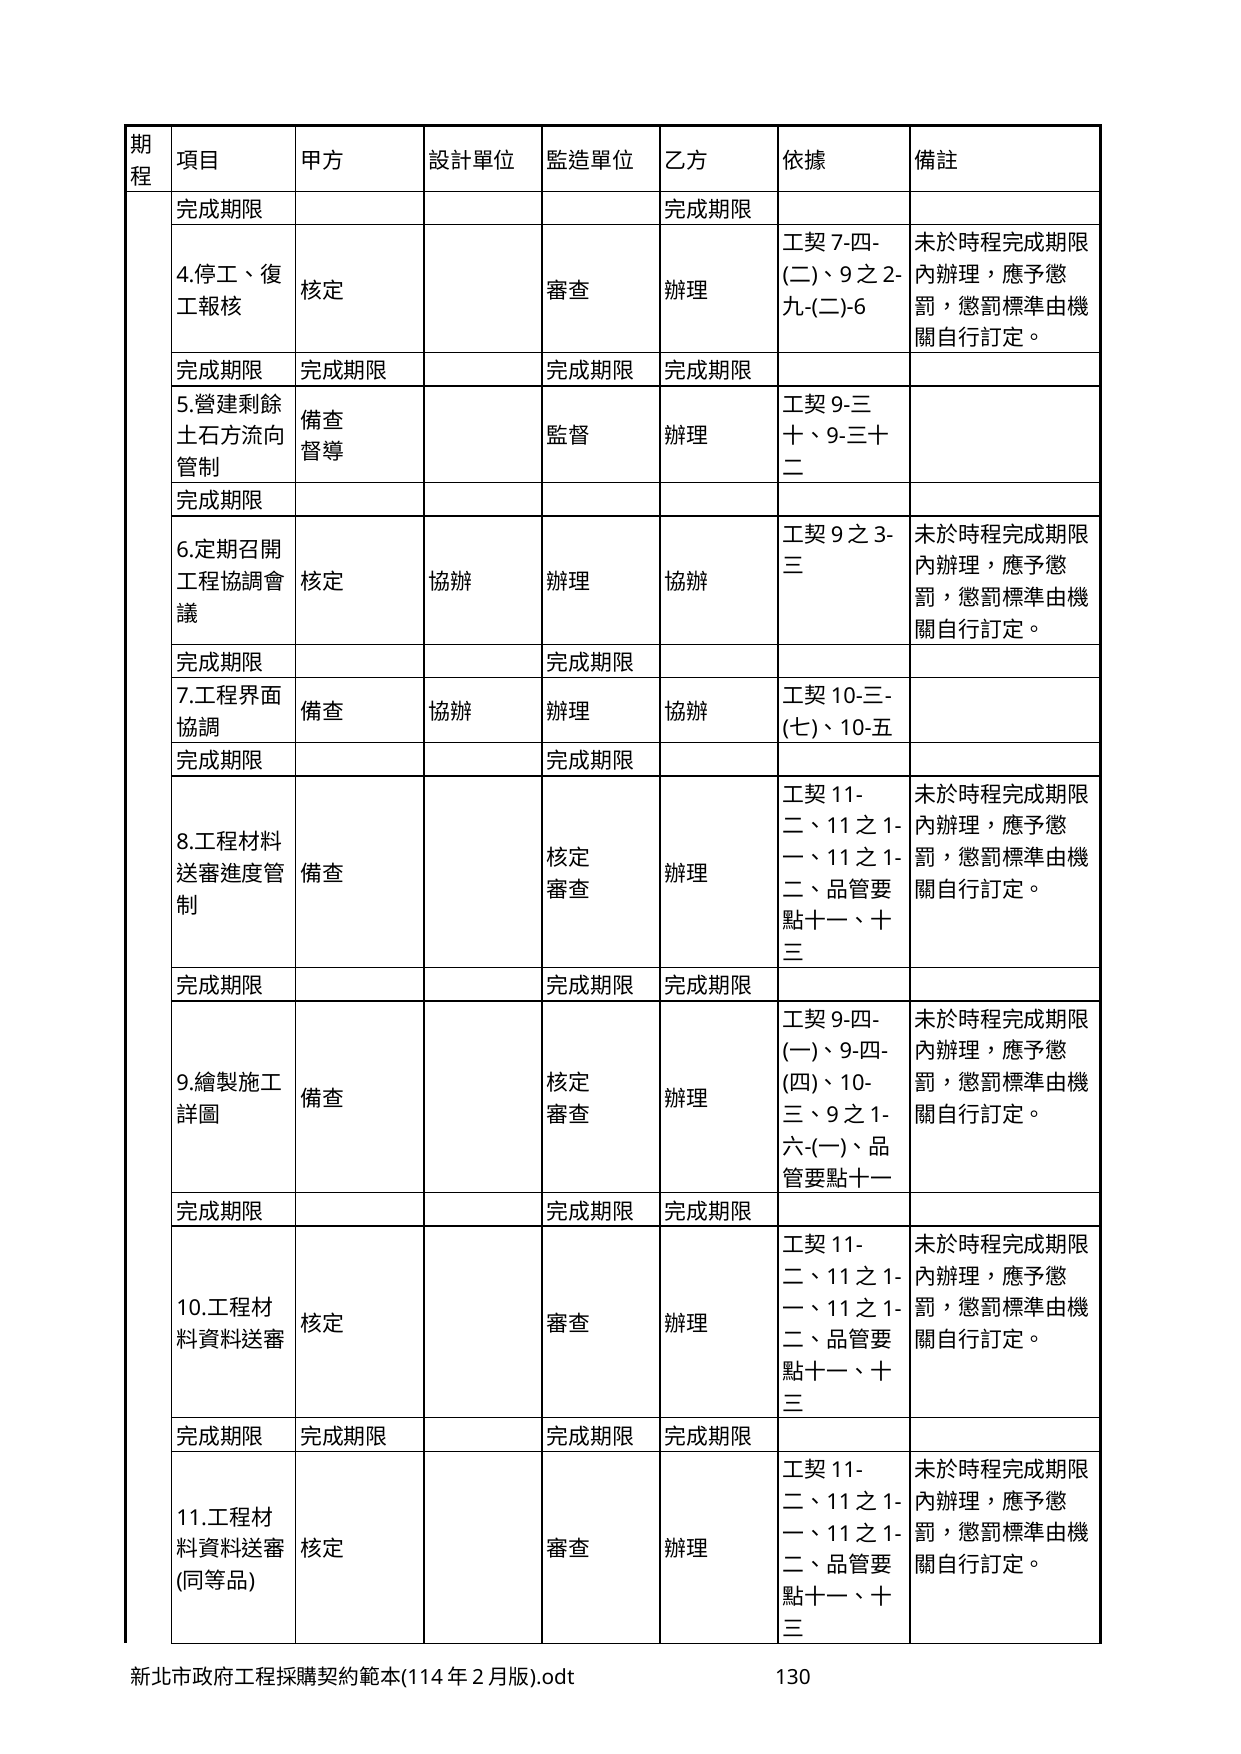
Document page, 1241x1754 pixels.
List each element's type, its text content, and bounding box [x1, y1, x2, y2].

table_cell [779, 1418, 909, 1451]
table_header 甲方 [296, 127, 423, 191]
table_cell [911, 678, 1099, 742]
table_cell 完成期限 [172, 968, 295, 1000]
table_cell 協辦 [425, 678, 541, 742]
table_cell 完成期限 [172, 483, 295, 515]
table_cell [779, 353, 909, 385]
table_cell 辦理 [661, 777, 777, 967]
table_cell 協辦 [661, 678, 777, 742]
table_cell 辦理 [661, 387, 777, 482]
table_cell 辦理 [543, 678, 659, 742]
table_cell 完成期限 [661, 1193, 777, 1225]
table_cell 核定 審查 [543, 1002, 659, 1192]
table_cell [296, 968, 423, 1000]
table_cell 工契10-三-(七)、10-五 [779, 678, 909, 742]
table_cell 完成期限 [543, 1418, 659, 1451]
table_cell [779, 192, 909, 224]
table_cell 9.繪製施工詳圖 [172, 1002, 295, 1192]
table_cell 未於時程完成期限內辦理，應予懲罰，懲罰標準由機關自行訂定。 [911, 777, 1099, 967]
table_cell [779, 968, 909, 1000]
table_cell 10.工程材料資料送審 [172, 1227, 295, 1417]
table_cell 5.營建剩餘土石方流向管制 [172, 387, 295, 482]
table_cell 未於時程完成期限內辦理，應予懲罰，懲罰標準由機關自行訂定。 [911, 1227, 1099, 1417]
table_cell 完成期限 [172, 743, 295, 775]
table_cell [425, 1418, 541, 1451]
table_cell [296, 192, 423, 224]
table_cell 工契11-二、11之1-一、11之1-二、品管要點十一、十三 [779, 1452, 909, 1642]
table_cell [661, 645, 777, 677]
table_cell [296, 1193, 423, 1225]
table_cell 工契9之3-三 [779, 517, 909, 643]
table_cell [127, 192, 171, 1642]
table_cell [911, 1418, 1099, 1451]
table_cell 監督 [543, 387, 659, 482]
table_cell 未於時程完成期限內辦理，應予懲罰，懲罰標準由機關自行訂定。 [911, 517, 1099, 643]
table_cell 未於時程完成期限內辦理，應予懲罰，懲罰標準由機關自行訂定。 [911, 225, 1099, 352]
table_cell 完成期限 [661, 968, 777, 1000]
table_cell 工契9-四-(一)、9-四-(四)、10-三、9之1-六-(一)、品管要點十一 [779, 1002, 909, 1192]
table_cell 備查 [296, 678, 423, 742]
table_cell [661, 743, 777, 775]
table_cell 完成期限 [172, 353, 295, 385]
table_cell [779, 645, 909, 677]
table_cell 工契11-二、11之1-一、11之1-二、品管要點十一、十三 [779, 777, 909, 967]
table_cell 8.工程材料送審進度管制 [172, 777, 295, 967]
table_cell [911, 192, 1099, 224]
table_cell 核定 [296, 517, 423, 643]
table_cell [543, 483, 659, 515]
table_cell 完成期限 [661, 353, 777, 385]
table_cell [425, 1452, 541, 1642]
table_cell [425, 645, 541, 677]
table_cell 完成期限 [661, 1418, 777, 1451]
table_cell 協辦 [425, 517, 541, 643]
table_cell [296, 743, 423, 775]
table_cell [425, 743, 541, 775]
table_cell 完成期限 [543, 968, 659, 1000]
table_cell [911, 645, 1099, 677]
table_cell [911, 743, 1099, 775]
table_header 依據 [779, 127, 909, 191]
table_cell [425, 1002, 541, 1192]
table_header 項目 [172, 127, 295, 191]
table_cell [661, 483, 777, 515]
table_cell 核定 [296, 1227, 423, 1417]
table_cell 辦理 [661, 225, 777, 352]
table_cell [911, 483, 1099, 515]
table_cell 辦理 [543, 517, 659, 643]
table_header 期程 [127, 127, 171, 191]
table_cell 完成期限 [172, 192, 295, 224]
table_cell [911, 387, 1099, 482]
table_cell [425, 1227, 541, 1417]
table_cell [296, 483, 423, 515]
table_header 設計單位 [425, 127, 541, 191]
table_cell [779, 1193, 909, 1225]
table_cell [911, 353, 1099, 385]
table_cell 完成期限 [543, 645, 659, 677]
table_cell 完成期限 [543, 1193, 659, 1225]
table_cell 完成期限 [543, 353, 659, 385]
table_cell 6.定期召開工程協調會議 [172, 517, 295, 643]
table_cell 未於時程完成期限內辦理，應予懲罰，懲罰標準由機關自行訂定。 [911, 1002, 1099, 1192]
table_cell 審查 [543, 1227, 659, 1417]
table_cell 工契9-三十、9-三十二 [779, 387, 909, 482]
table_cell 審查 [543, 225, 659, 352]
table_cell 4.停工、復工報核 [172, 225, 295, 352]
table_cell 辦理 [661, 1452, 777, 1642]
table_cell 7.工程界面協調 [172, 678, 295, 742]
table_cell 完成期限 [172, 1193, 295, 1225]
table_cell [296, 645, 423, 677]
table_cell 完成期限 [172, 645, 295, 677]
table_cell 核定 [296, 1452, 423, 1642]
table_cell 備查 [296, 1002, 423, 1192]
table_header 監造單位 [543, 127, 659, 191]
table_cell [911, 968, 1099, 1000]
table_cell 工契7-四-(二)、9之2-九-(二)-6 [779, 225, 909, 352]
table_cell [425, 192, 541, 224]
table_cell 未於時程完成期限內辦理，應予懲罰，懲罰標準由機關自行訂定。 [911, 1452, 1099, 1642]
table_cell 完成期限 [296, 353, 423, 385]
table_cell 11.工程材料資料送審(同等品) [172, 1452, 295, 1642]
table_cell [425, 777, 541, 967]
table_cell [543, 192, 659, 224]
table_cell 完成期限 [543, 743, 659, 775]
table_cell 協辦 [661, 517, 777, 643]
table_cell 完成期限 [296, 1418, 423, 1451]
table_cell [911, 1193, 1099, 1225]
table_cell 辦理 [661, 1002, 777, 1192]
table_header 乙方 [661, 127, 777, 191]
table_cell 備查 [296, 777, 423, 967]
table_cell [425, 353, 541, 385]
table_header 備註 [911, 127, 1099, 191]
table_cell 備查 督導 [296, 387, 423, 482]
table_cell 核定 審查 [543, 777, 659, 967]
table_cell 審查 [543, 1452, 659, 1642]
table_cell [425, 483, 541, 515]
table_cell 核定 [296, 225, 423, 352]
table_cell 完成期限 [661, 192, 777, 224]
table_cell [779, 483, 909, 515]
table_cell [425, 1193, 541, 1225]
table_cell 工契11-二、11之1-一、11之1-二、品管要點十一、十三 [779, 1227, 909, 1417]
table_cell 辦理 [661, 1227, 777, 1417]
table_cell [425, 968, 541, 1000]
table_cell [425, 387, 541, 482]
table_cell 完成期限 [172, 1418, 295, 1451]
table_cell [779, 743, 909, 775]
table_cell [425, 225, 541, 352]
